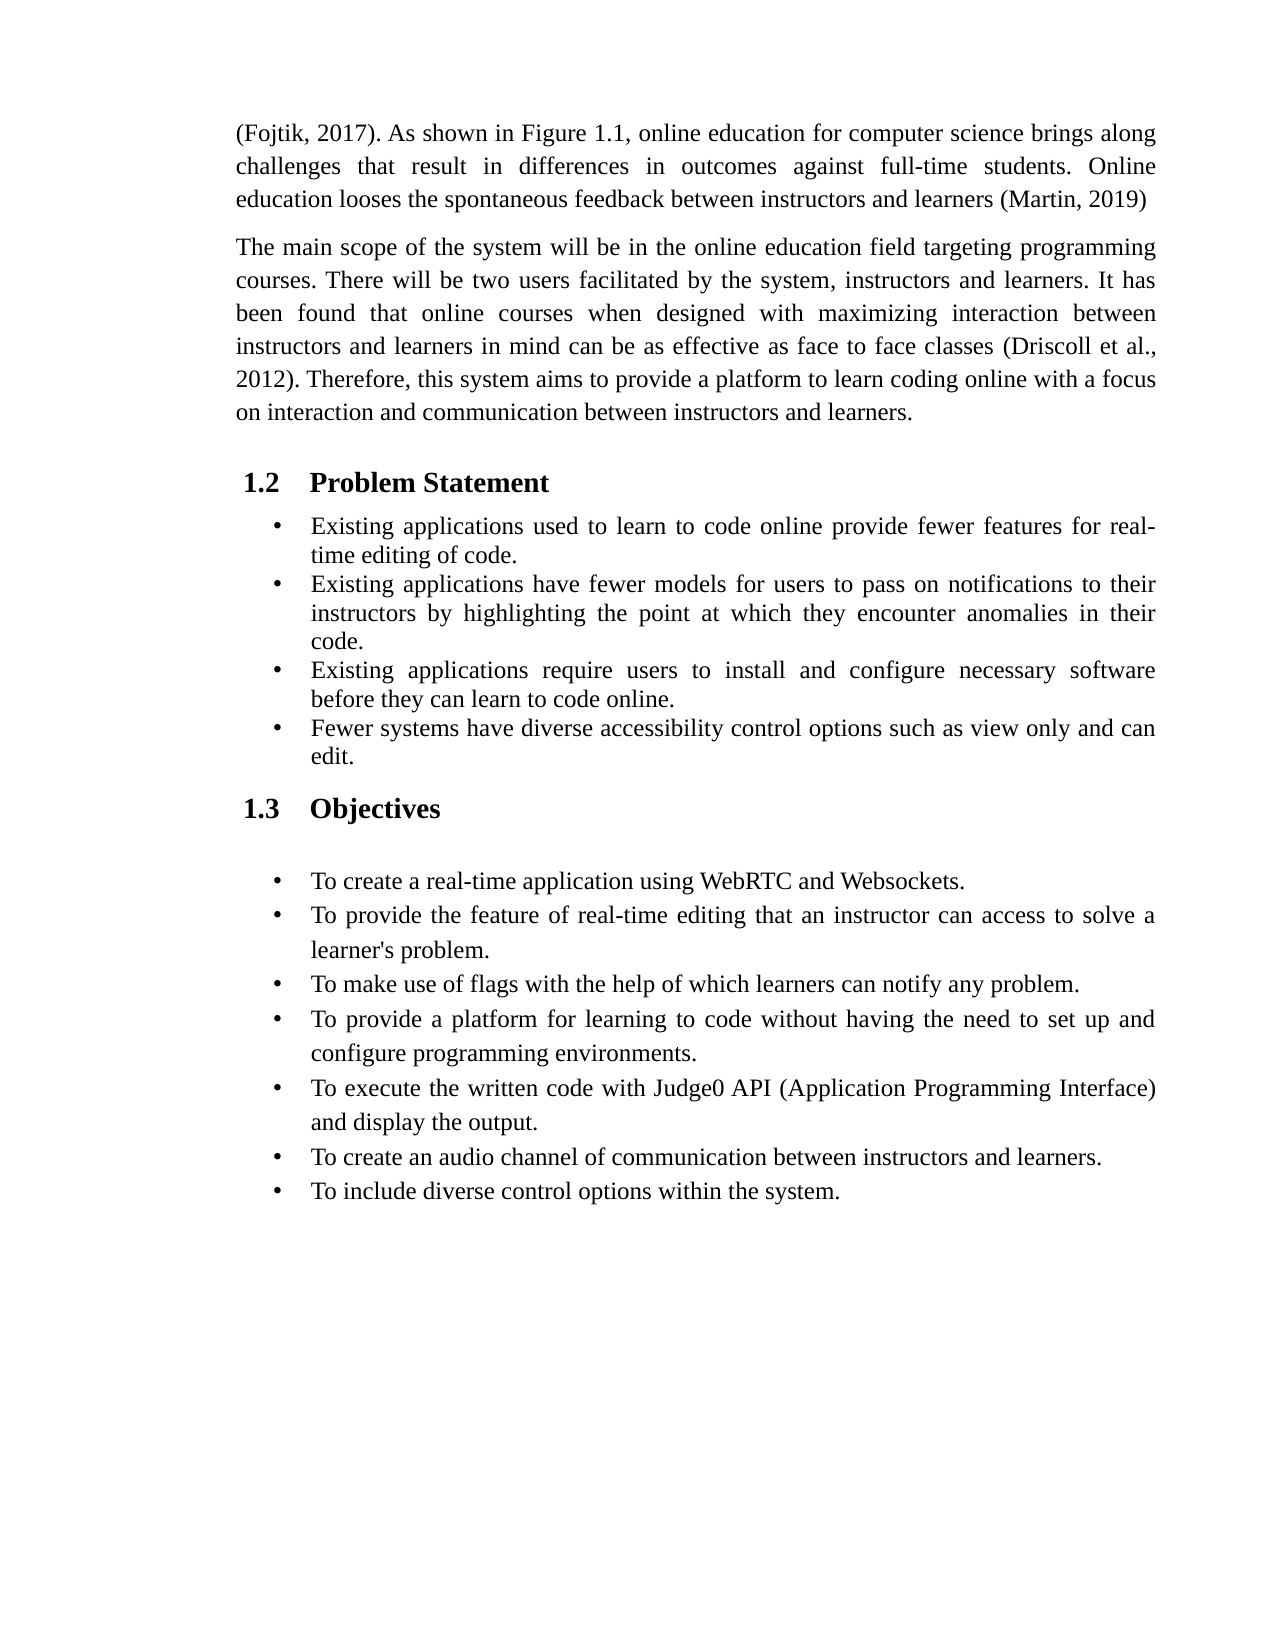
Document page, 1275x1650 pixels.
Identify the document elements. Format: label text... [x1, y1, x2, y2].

list To create a real-time application using WebRTC and Websockets. [273, 866, 1157, 894]
list To create an audio channel of communication between instructors and learners. [273, 1142, 1157, 1170]
subtitle Objectives [236, 791, 1157, 824]
list Existing applications require users to install and configure necessary software before they can learn to code online. [273, 655, 1157, 713]
list To make use of flags with the help of which learners can notify any problem. [273, 969, 1157, 998]
list To provide the feature of real-time editing that an instructor can access to solve a learner's problem. [273, 900, 1157, 963]
list Fewer systems have diverse accessibility control options such as view only and can edit. [273, 713, 1157, 770]
list To execute the written code with Judge0 API (Application Programming Interface) and display the output. [273, 1073, 1157, 1136]
subtitle Problem Statement [236, 465, 1157, 499]
text The main scope of the system will be in the online education field targeting programming courses. There will be two users facilitated by the system, instructors and learners. It has been found that online courses when designed with maximizing interaction between instructors and learners in mind can be as effective as face to face classes (Driscoll et al., 2012). Therefore, this system aims to provide a platform to learn coding online with a focus on interaction and communication between instructors and learners. [236, 232, 1157, 426]
list To include diverse control options within the system. [273, 1176, 1157, 1205]
list Existing applications used to learn to code online provide fewer features for real-time editing of code. [273, 511, 1157, 569]
list To provide a platform for learning to code without having the need to set up and configure programming environments. [273, 1004, 1157, 1067]
text (Fojtik, 2017). As shown in Figure 1.1, online education for computer science brings along challenges that result in differences in outcomes against full-time students. Online education looses the spontaneous feedback between instructors and learners (Martin, 2019) [236, 118, 1157, 213]
list Existing applications have fewer models for users to pass on notifications to their instructors by highlighting the point at which they encounter anomalies in their code. [273, 569, 1157, 655]
